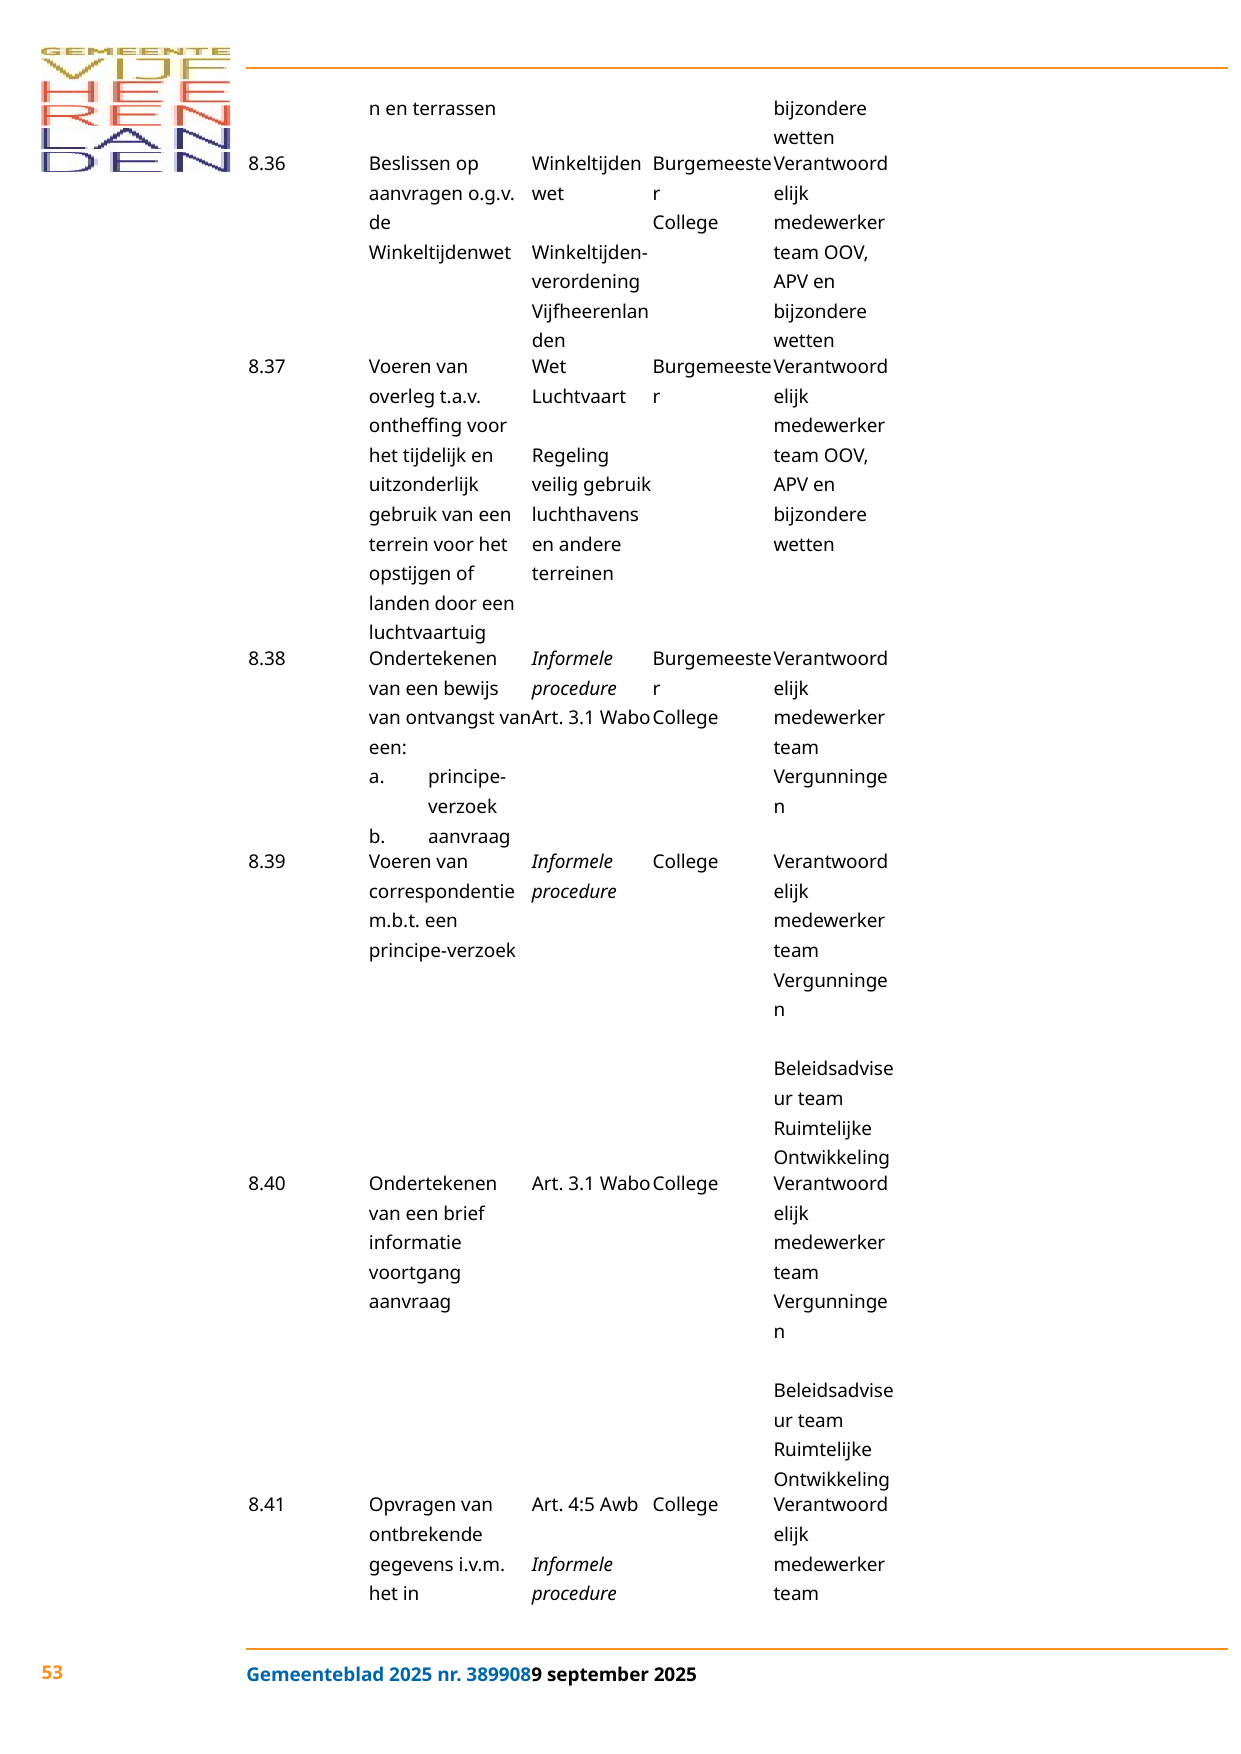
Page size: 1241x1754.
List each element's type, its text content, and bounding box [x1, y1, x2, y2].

table_cell Burgemeester College [653, 150, 773, 353]
table_cell [1015, 645, 1152, 848]
table_cell Informele procedure Art. 3.1 Wabo [532, 645, 652, 848]
table_cell Verantwoordelijk medewerker team [773, 1492, 894, 1606]
table_cell 8.38 [248, 645, 369, 848]
table_cell [894, 645, 1015, 848]
table_cell College [653, 1492, 773, 1606]
table_cell [653, 95, 773, 150]
table_cell [1015, 1492, 1152, 1606]
table_cell 8.36 [248, 150, 369, 353]
table_cell Opvragen van ontbrekende gegevens i.v.m. het in [369, 1492, 532, 1606]
table_cell Art. 3.1 Wabo [532, 1170, 652, 1492]
table_cell Verantwoordelijk medewerker team Vergunningen Beleidsadviseur team Ruimtelijke Ontwikkeling [773, 1170, 894, 1492]
table_cell Burgemeester College [653, 645, 773, 848]
picture [41, 47, 231, 172]
table_cell 8.39 [248, 849, 369, 1170]
table_cell [532, 95, 652, 150]
table_cell [1015, 849, 1152, 1170]
table_cell Ondertekenen van een bewijs van ontvangst van een: principe-verzoek aanvraag [369, 645, 532, 848]
table_cell Voeren van correspondentie m.b.t. een principe-verzoek [369, 849, 532, 1170]
table_cell [894, 95, 1015, 150]
table_cell [894, 150, 1015, 353]
table_cell [1015, 150, 1152, 353]
table_cell [1015, 1170, 1152, 1492]
table_cell [1015, 353, 1152, 645]
table_cell [248, 95, 369, 150]
table_cell Winkeltijdenwet Winkeltijden-verordening Vijfheerenlanden [532, 150, 652, 353]
table_cell Wet Luchtvaart Regeling veilig gebruik luchthavens en andere terreinen [532, 353, 652, 645]
table_cell Informele procedure [532, 849, 652, 1170]
table_cell bijzondere wetten [773, 95, 894, 150]
table_cell [894, 353, 1015, 645]
table_cell [1015, 95, 1152, 150]
table_cell [894, 1170, 1015, 1492]
table_cell 8.37 [248, 353, 369, 645]
table_cell Verantwoordelijk medewerker team OOV, APV en bijzondere wetten [773, 353, 894, 645]
table_cell [894, 849, 1015, 1170]
table_cell Ondertekenen van een brief informatie voortgang aanvraag [369, 1170, 532, 1492]
table_cell College [653, 849, 773, 1170]
table_cell Voeren van overleg t.a.v. ontheffing voor het tijdelijk en uitzonderlijk gebruik van een terrein voor het opstijgen of landen door een luchtvaartuig [369, 353, 532, 645]
table_cell Verantwoordelijk medewerker team Vergunningen Beleidsadviseur team Ruimtelijke Ontwikkeling [773, 849, 894, 1170]
table_cell 8.40 [248, 1170, 369, 1492]
table_cell Burgemeester [653, 353, 773, 645]
table_cell 8.41 [248, 1492, 369, 1606]
table_cell [894, 1492, 1015, 1606]
table_cell Art. 4:5 Awb Informele procedure [532, 1492, 652, 1606]
table_cell Verantwoordelijk medewerker team Vergunningen [773, 645, 894, 848]
table_cell College [653, 1170, 773, 1492]
table_cell n en terrassen [369, 95, 532, 150]
table_cell Beslissen op aanvragen o.g.v. de Winkeltijdenwet [369, 150, 532, 353]
table_cell Verantwoordelijk medewerker team OOV, APV en bijzondere wetten [773, 150, 894, 353]
